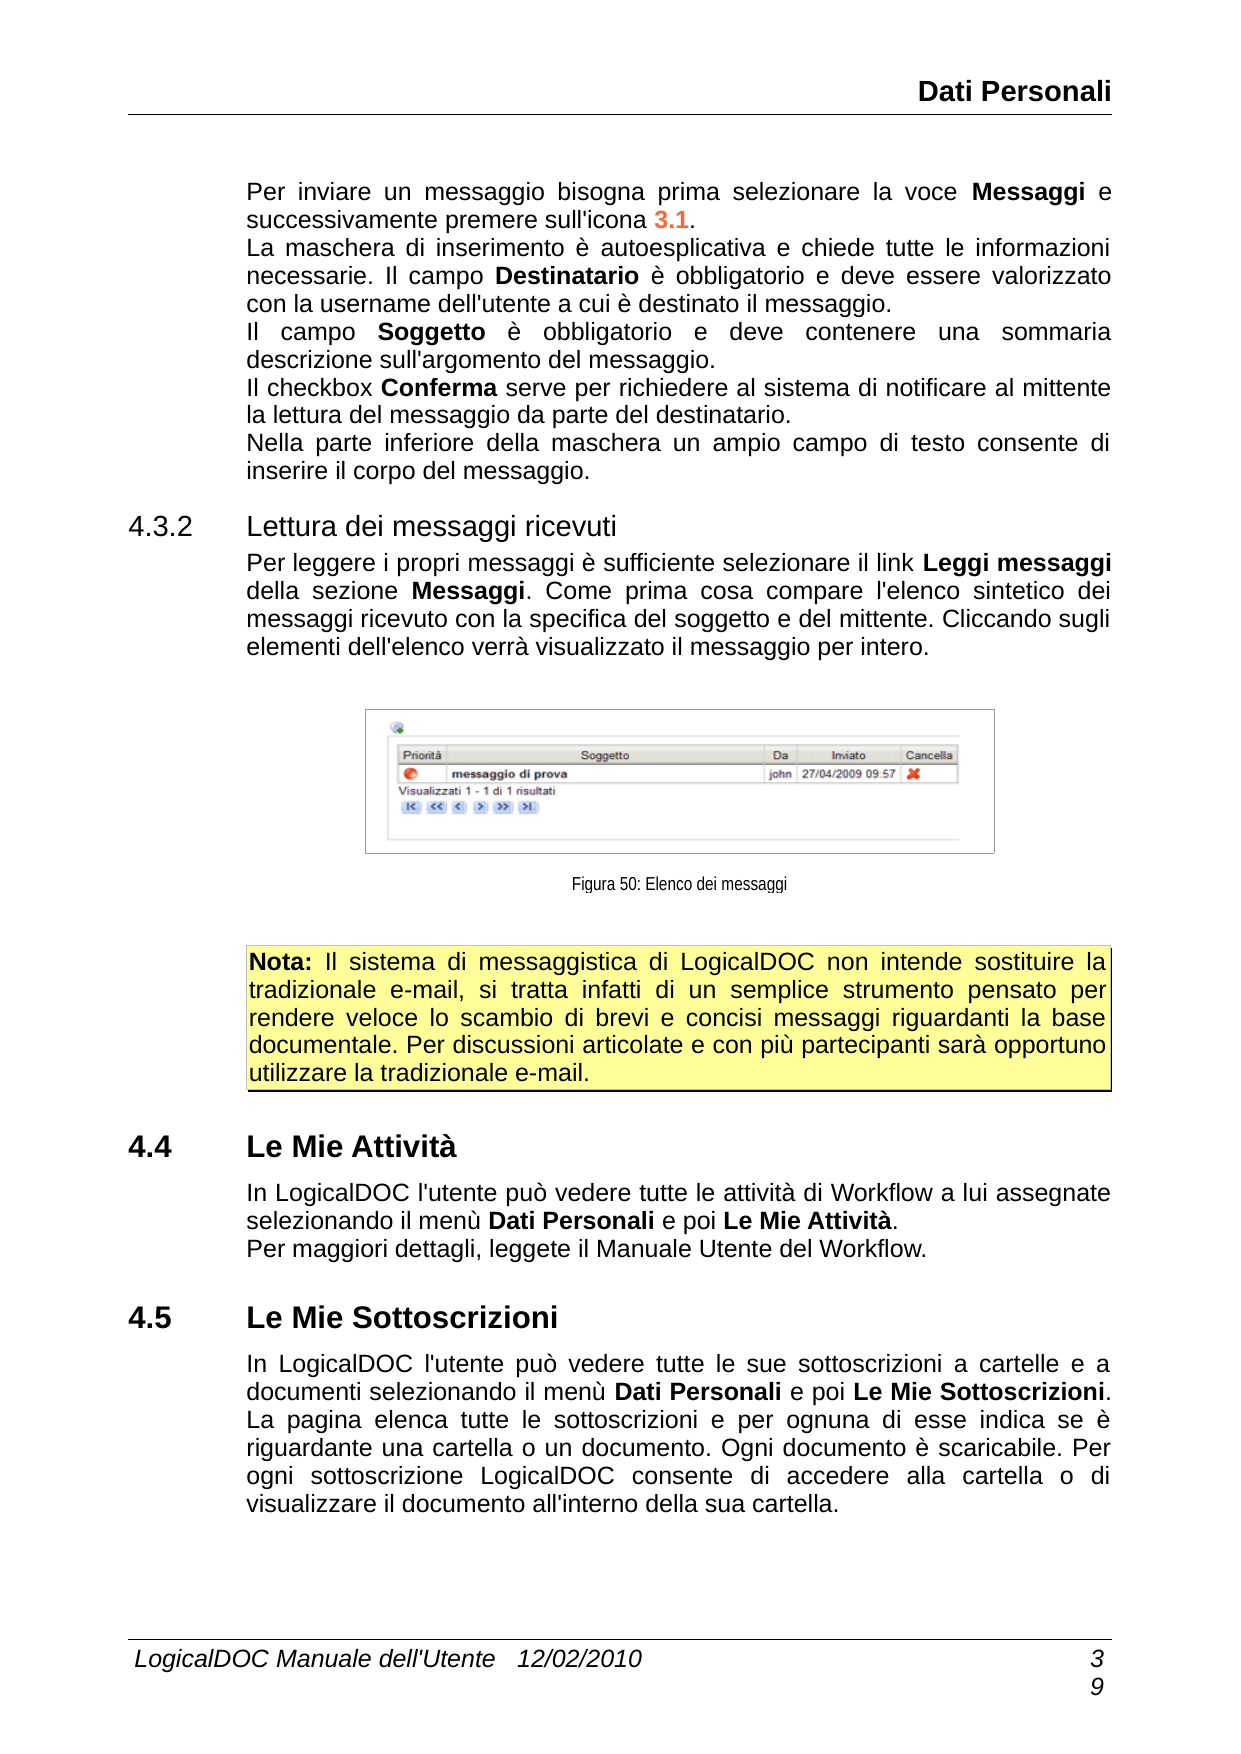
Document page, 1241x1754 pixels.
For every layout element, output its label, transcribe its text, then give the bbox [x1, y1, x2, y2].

text In LogicalDOC l'utente può vedere tutte le sue sottoscrizioni a cartelle e a documenti selezionando il menù Dati Personali e poi Le Mie Sottoscrizioni. La pagina elenca tutte le sottoscrizioni e per ognuna di esse indica se è riguardante una cartella o un documento. Ogni documento è scaricabile. Per ogni sottoscrizione LogicalDOC consente di accedere alla cartella o di visualizzare il documento all'interno della sua cartella. [246, 1350, 1112, 1518]
text Per maggiori dettagli, leggete il Manuale Utente del Workflow. [246, 1235, 1112, 1263]
text Nella parte inferiore della maschera un ampio campo di testo consente di inserire il corpo del messaggio. [246, 429, 1112, 485]
subtitle Lettura dei messaggi ricevuti [128, 510, 1112, 543]
text La maschera di inserimento è autoesplicativa e chiede tutte le informazioni necessarie. Il campo Destinatario è obbligatorio e deve essere valorizzato con la username dell'utente a cui è destinato il messaggio. [246, 234, 1112, 317]
text Nota: Il sistema di messaggistica di LogicalDOC non intende sostituire la tradizionale e-mail, si tratta infatti di un semplice strumento pensato per rendere veloce lo scambio di brevi e concisi messaggi riguardanti la base documentale. Per discussioni articolate e con più partecipanti sarà opportuno utilizzare la tradizionale e-mail. [247, 946, 1110, 1089]
subtitle Le Mie Attività [128, 1129, 1112, 1164]
text Per inviare un messaggio bisogna prima selezionare la voce Messaggi e successivamente premere sull'icona 3.1. [246, 178, 1112, 234]
text In LogicalDOC l'utente può vedere tutte le attività di Workflow a lui assegnate selezionando il menù Dati Personali e poi Le Mie Attività. [246, 1179, 1112, 1235]
text Figura 50: Elenco dei messaggi [356, 872, 1003, 892]
text Il checkbox Conferma serve per richiedere al sistema di notificare al mittente la lettura del messaggio da parte del destinatario. [246, 373, 1112, 429]
subtitle Le Mie Sottoscrizioni [128, 1301, 1112, 1336]
text Per leggere i propri messaggi è sufficiente selezionare il link Leggi messaggi della sezione Messaggi. Come prima cosa compare l'elenco sintetico dei messaggi ricevuto con la specifica del soggetto e del mittente. Cliccando sugli elementi dell'elenco verrà visualizzato il messaggio per intero. [246, 549, 1112, 661]
text Il campo Soggetto è obbligatorio e deve contenere una sommaria descrizione sull'argomento del messaggio. [246, 317, 1112, 373]
